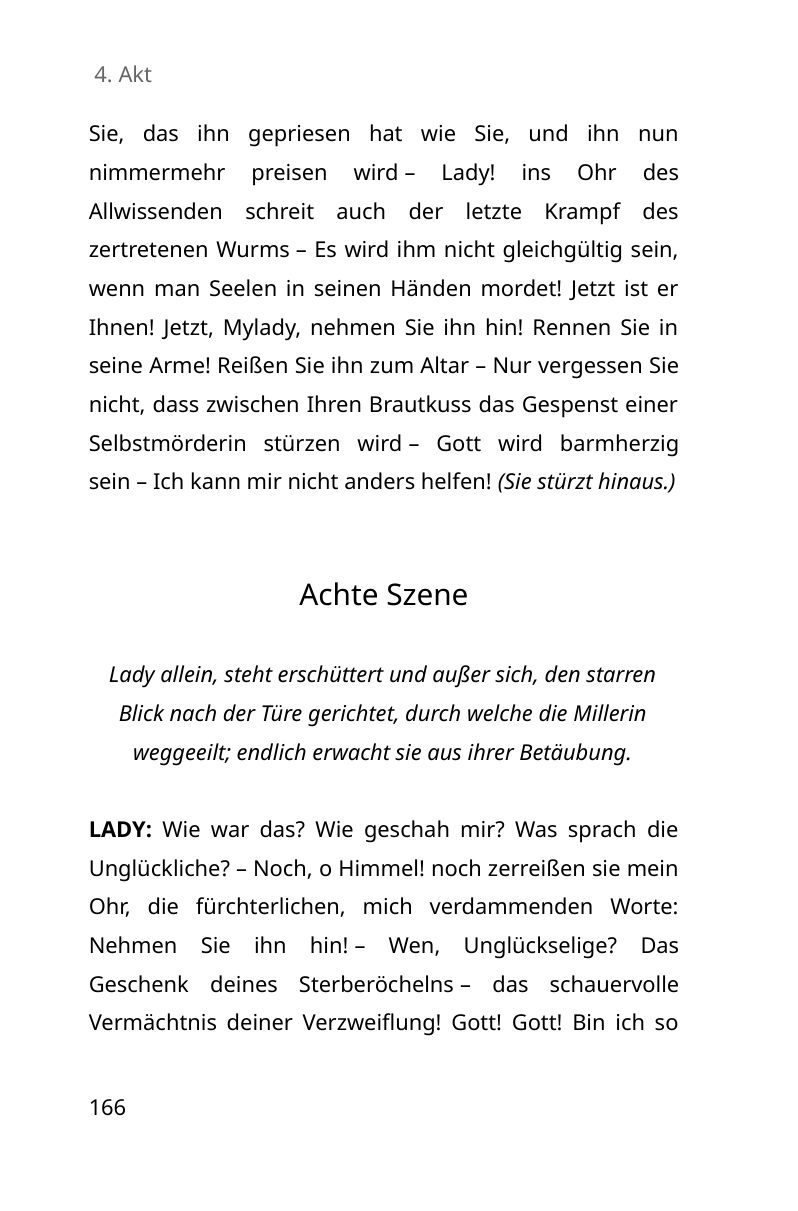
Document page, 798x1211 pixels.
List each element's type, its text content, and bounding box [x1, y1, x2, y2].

text LADY: Wie war das? Wie geschah mir? Was sprach die Unglückliche? – Noch, o Himmel! noch zerreißen sie mein Ohr, die fürchterlichen, mich verdammenden Worte: Nehmen Sie ihn hin! – Wen, Unglückselige? Das Geschenk deines Sterberöchelns – das schauervolle Vermächtnis deiner Verzweiflung! Gott! Gott! Bin ich so [88, 787, 679, 1037]
text Lady allein, steht erschüttert und außer sich, den starren Blick nach der Türe gerichtet, durch welche die Millerin weggeeilt; endlich erwacht sie aus ihrer Betäubung. [88, 638, 679, 766]
text Sie, das ihn gepriesen hat wie Sie, und ihn nun nimmermehr preisen wird – Lady! ins Ohr des Allwissenden schreit auch der letzte Krampf des zertretenen Wurms – Es wird ihm nicht gleichgültig sein, wenn man Seelen in seinen Händen mordet! Jetzt ist er Ihnen! Jetzt, Mylady, nehmen Sie ihn hin! Rennen Sie in seine Arme! Reißen Sie ihn zum Altar – Nur vergessen Sie nicht, dass zwischen Ihren Brautkuss das Gespenst einer Selbstmörderin stürzen wird – Gott wird barmherzig sein – Ich kann mir nicht anders helfen! (Sie stürzt hinaus.) [88, 118, 679, 496]
subtitle Achte Szene [88, 552, 679, 614]
